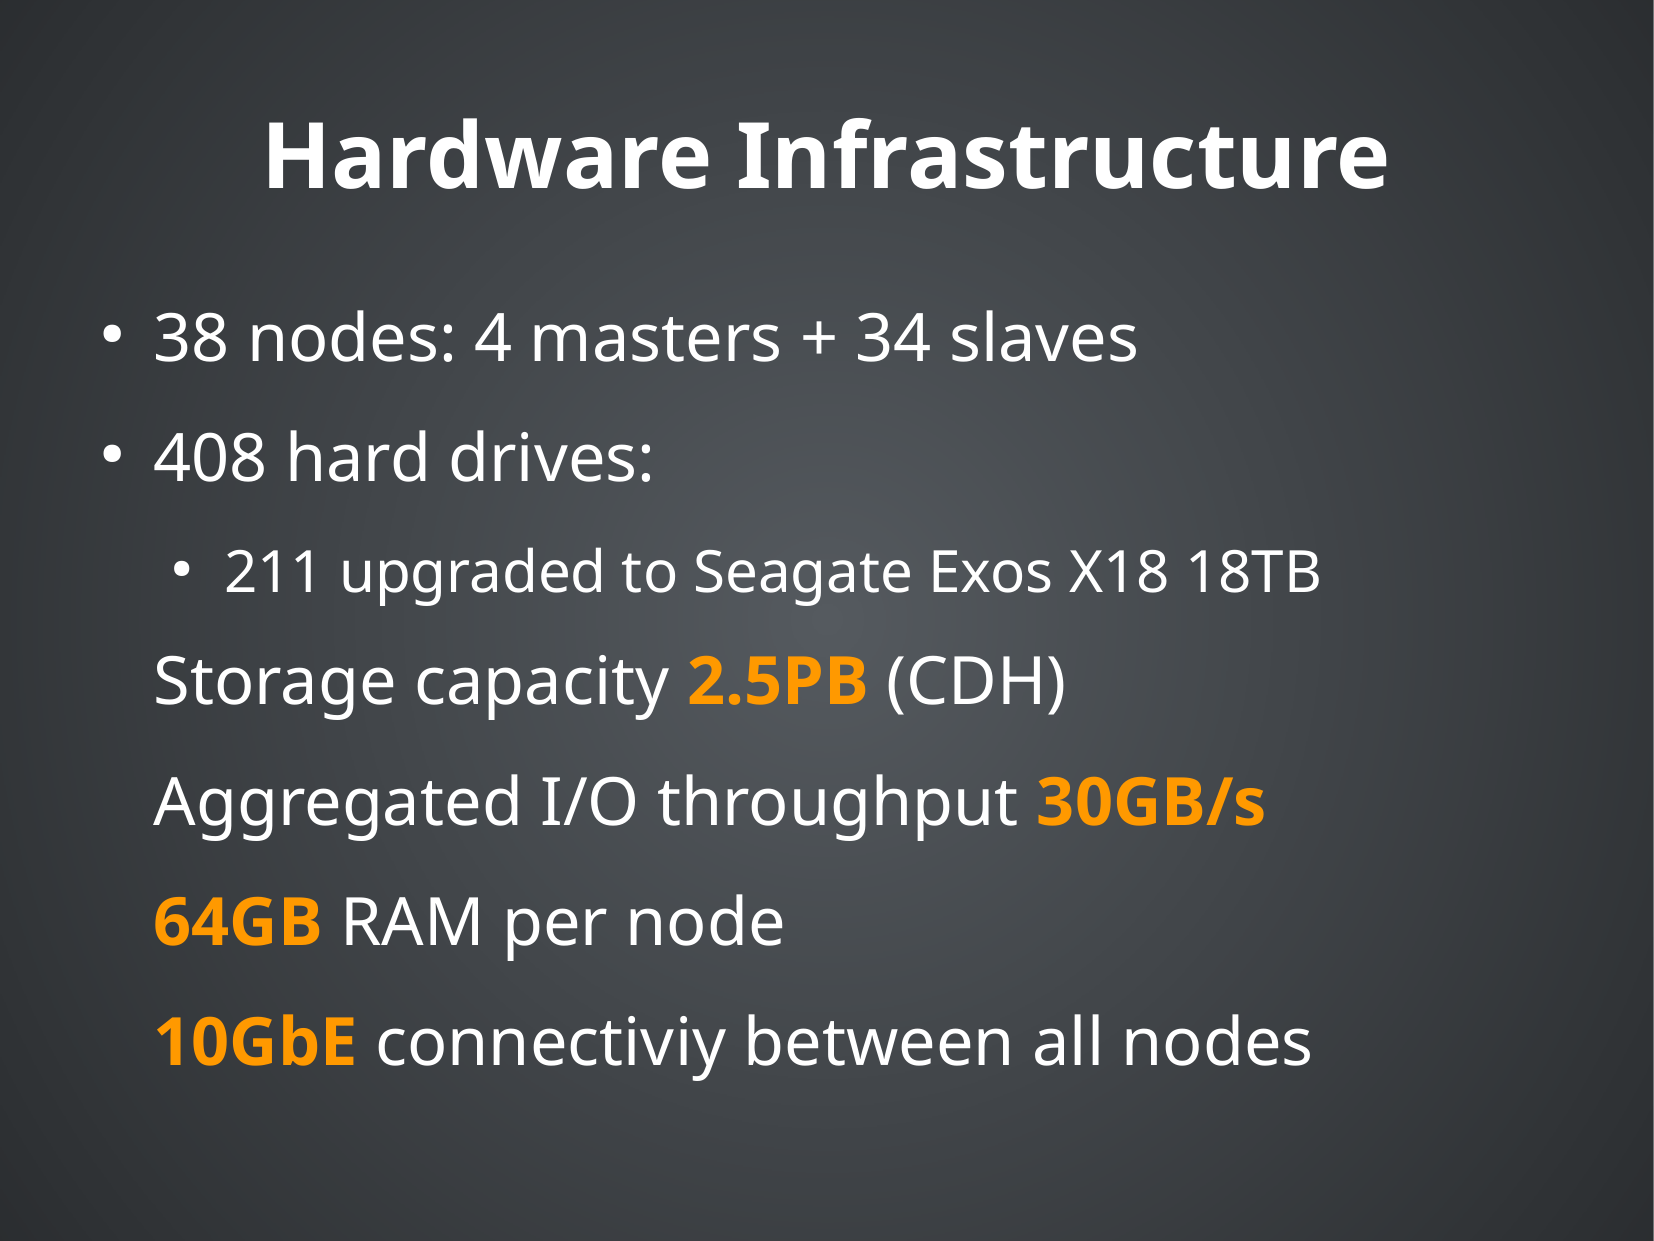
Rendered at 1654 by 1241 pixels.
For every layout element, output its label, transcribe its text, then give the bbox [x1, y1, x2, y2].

list 38 nodes: 4 masters + 34 slaves 408 hard drives: 211 upgraded to Seagate Exos X18 18TB Storage capacity 2.5PB (CDH) Aggregated I/O throughput 30GB/s 64GB RAM per node 10GbE connectiviy between all nodes [82, 290, 1571, 1010]
title Hardware Infrastructure [82, 49, 1571, 257]
picture [0, 0, 1654, 1241]
